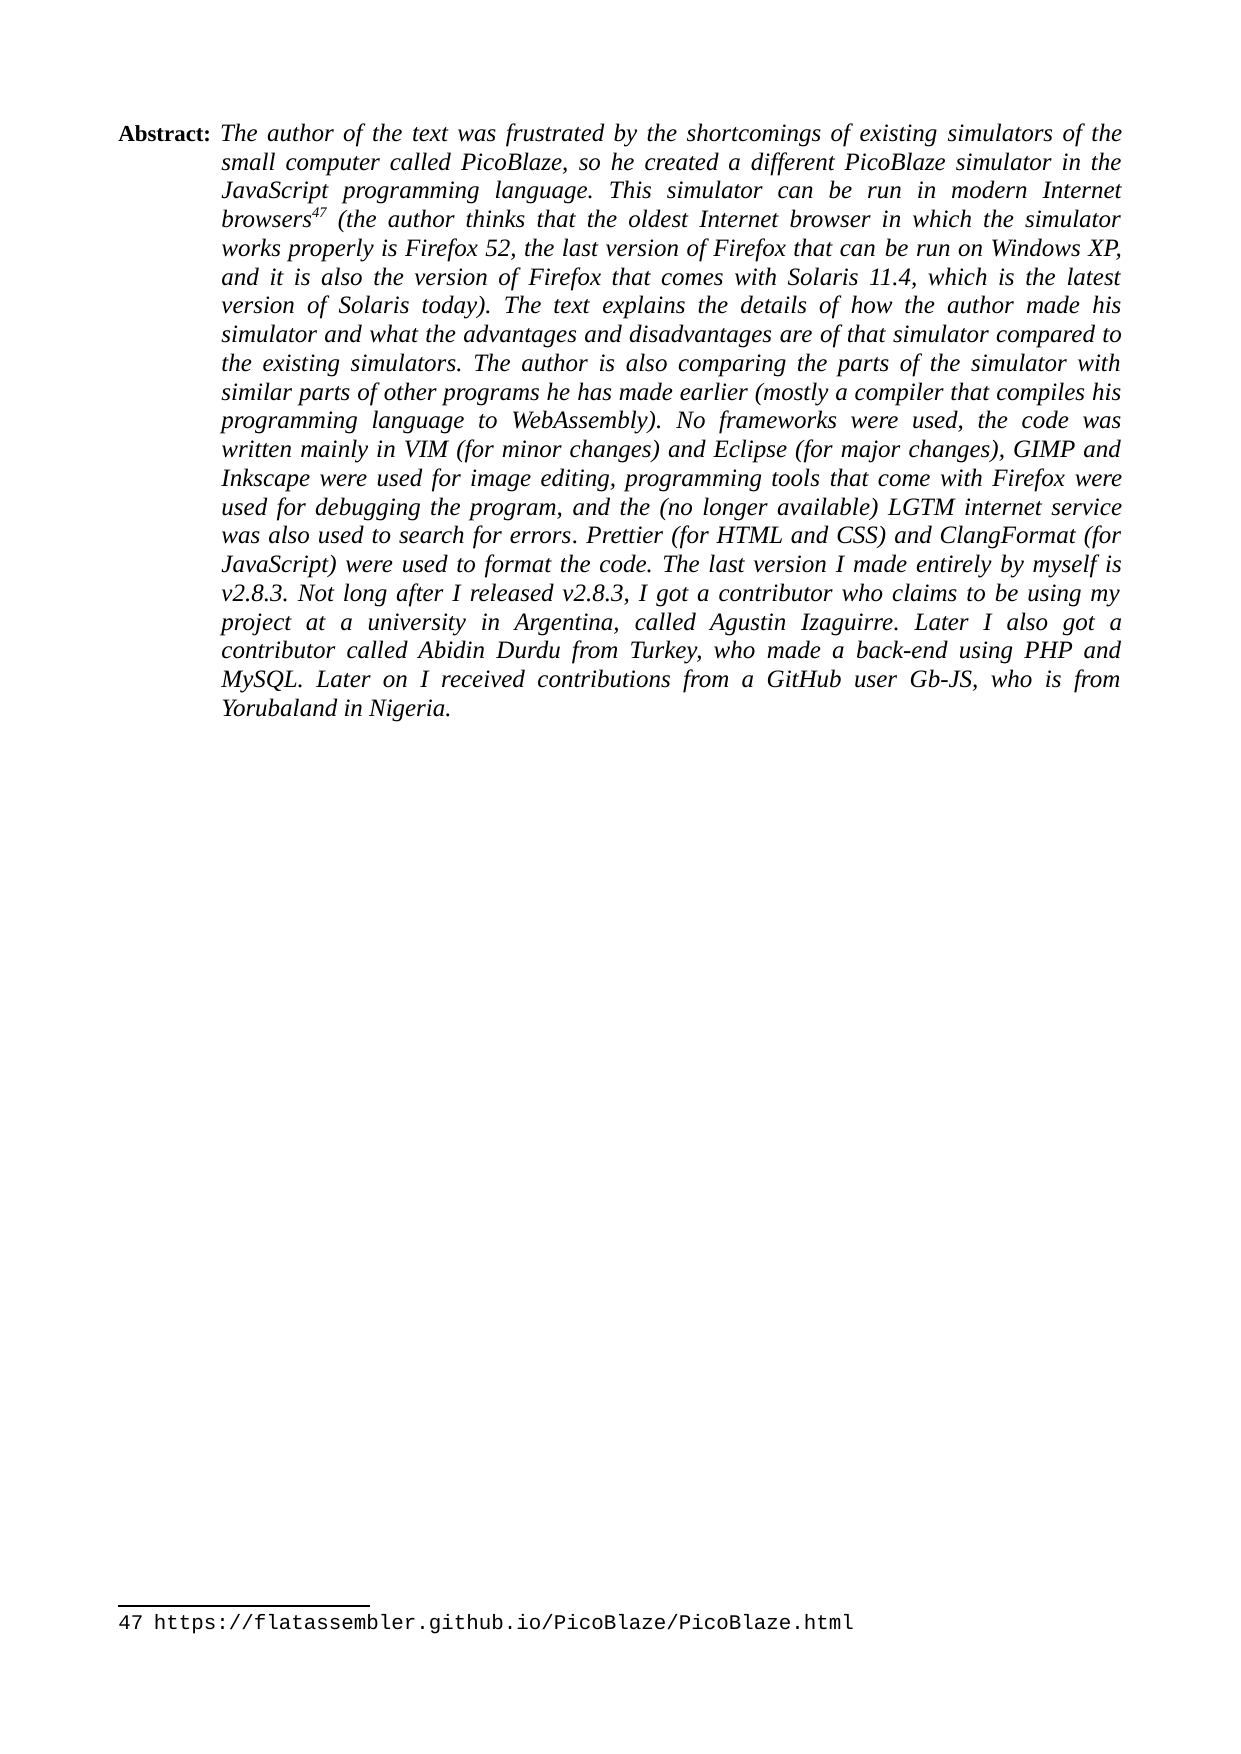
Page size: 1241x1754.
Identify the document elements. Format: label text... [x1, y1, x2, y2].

text Abstract: The author of the text was frustrated by the shortcomings of existing simulators of the small computer called PicoBlaze, so he created a different PicoBlaze simulator in the JavaScript programming language. This simulator can be run in modern Internet browsers (the author thinks that the oldest Internet browser in which the simulator works properly is Firefox 52, the last version of Firefox that can be run on Windows XP, and it is also the version of Firefox that comes with Solaris 11.4, which is the latest version of Solaris today). The text explains the details of how the author made his simulator and what the advantages and disadvantages are of that simulator compared to the existing simulators. The author is also comparing the parts of the simulator with similar parts of other programs he has made earlier (mostly a compiler that compiles his programming language to WebAssembly). No frameworks were used, the code was written mainly in VIM (for minor changes) and Eclipse (for major changes), GIMP and Inkscape were used for image editing, programming tools that come with Firefox were used for debugging the program, and the (no longer available) LGTM internet service was also used to search for errors. Prettier (for HTML and CSS) and ClangFormat (for JavaScript) were used to format the code. The last version I made entirely by myself is v2.8.3. Not long after I released v2.8.3, I got a contributor who claims to be using my project at a university in Argentina, called Agustin Izaguirre. Later I also got a contributor called Abidin Durdu from Turkey, who made a back-end using PHP and MySQL. Later on I received contributions from a GitHub user Gb-JS, who is from Yorubaland in Nigeria. [118, 118, 1122, 722]
text https://flatassembler.github.io/PicoBlaze/PicoBlaze.html [118, 1612, 1122, 1636]
